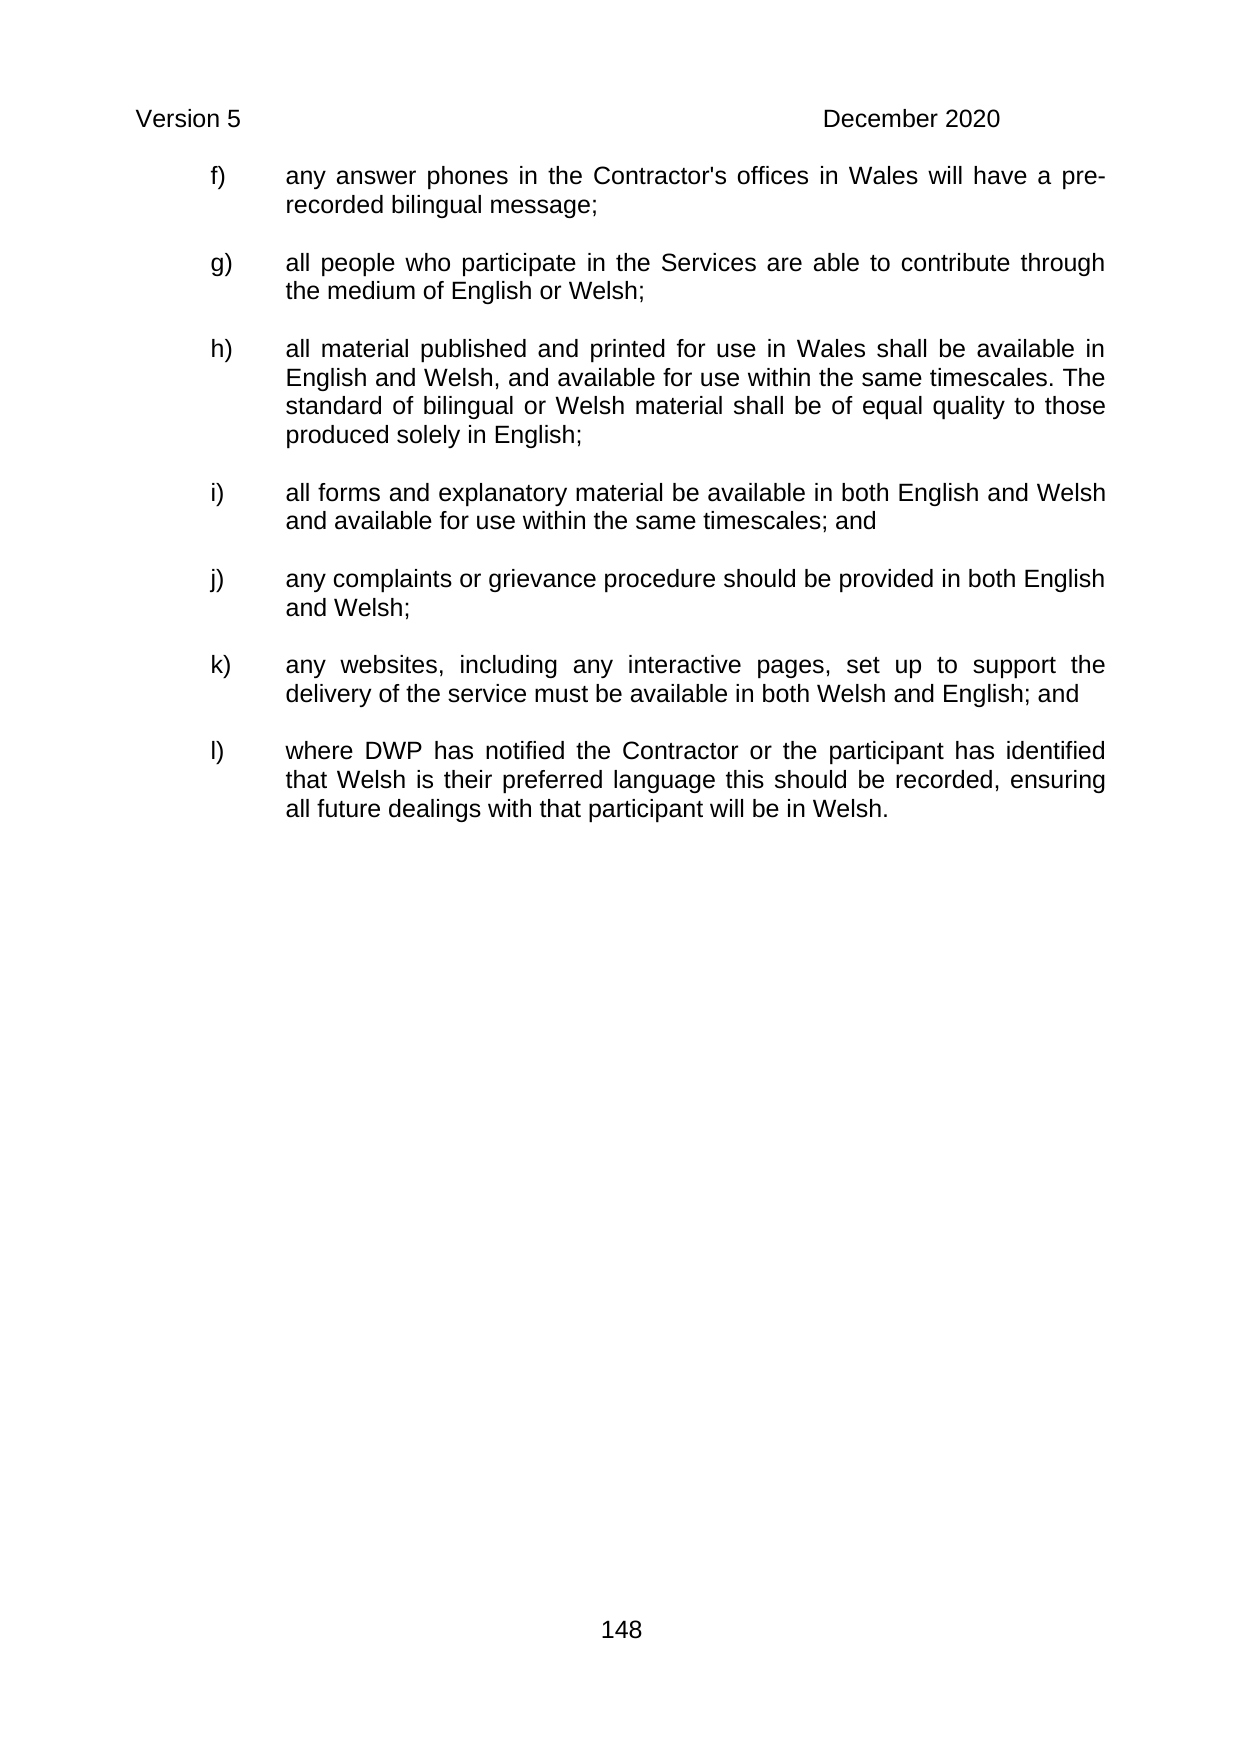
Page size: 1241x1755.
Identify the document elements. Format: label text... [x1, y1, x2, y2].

text l) where DWP has notified the Contractor or the participant has identified that Welsh is their preferred language this should be recorded, ensuring all future dealings with that participant will be in Welsh. [210, 736, 1107, 822]
text k) any websites, including any interactive pages, set up to support the delivery of the service must be available in both Welsh and English; and [210, 650, 1107, 707]
text i) all forms and explanatory material be available in both English and Welsh and available for use within the same timescales; and [210, 477, 1107, 535]
text j) any complaints or grievance procedure should be provided in both English and Welsh; [210, 564, 1107, 621]
text f) any answer phones in the Contractor's offices in Wales will have a pre-recorded bilingual message; [210, 161, 1107, 219]
text g) all people who participate in the Services are able to contribute through the medium of English or Welsh; [210, 247, 1107, 305]
text h) all material published and printed for use in Wales shall be available in English and Welsh, and available for use within the same timescales. The standard of bilingual or Welsh material shall be of equal quality to those produced solely in English; [210, 334, 1107, 449]
